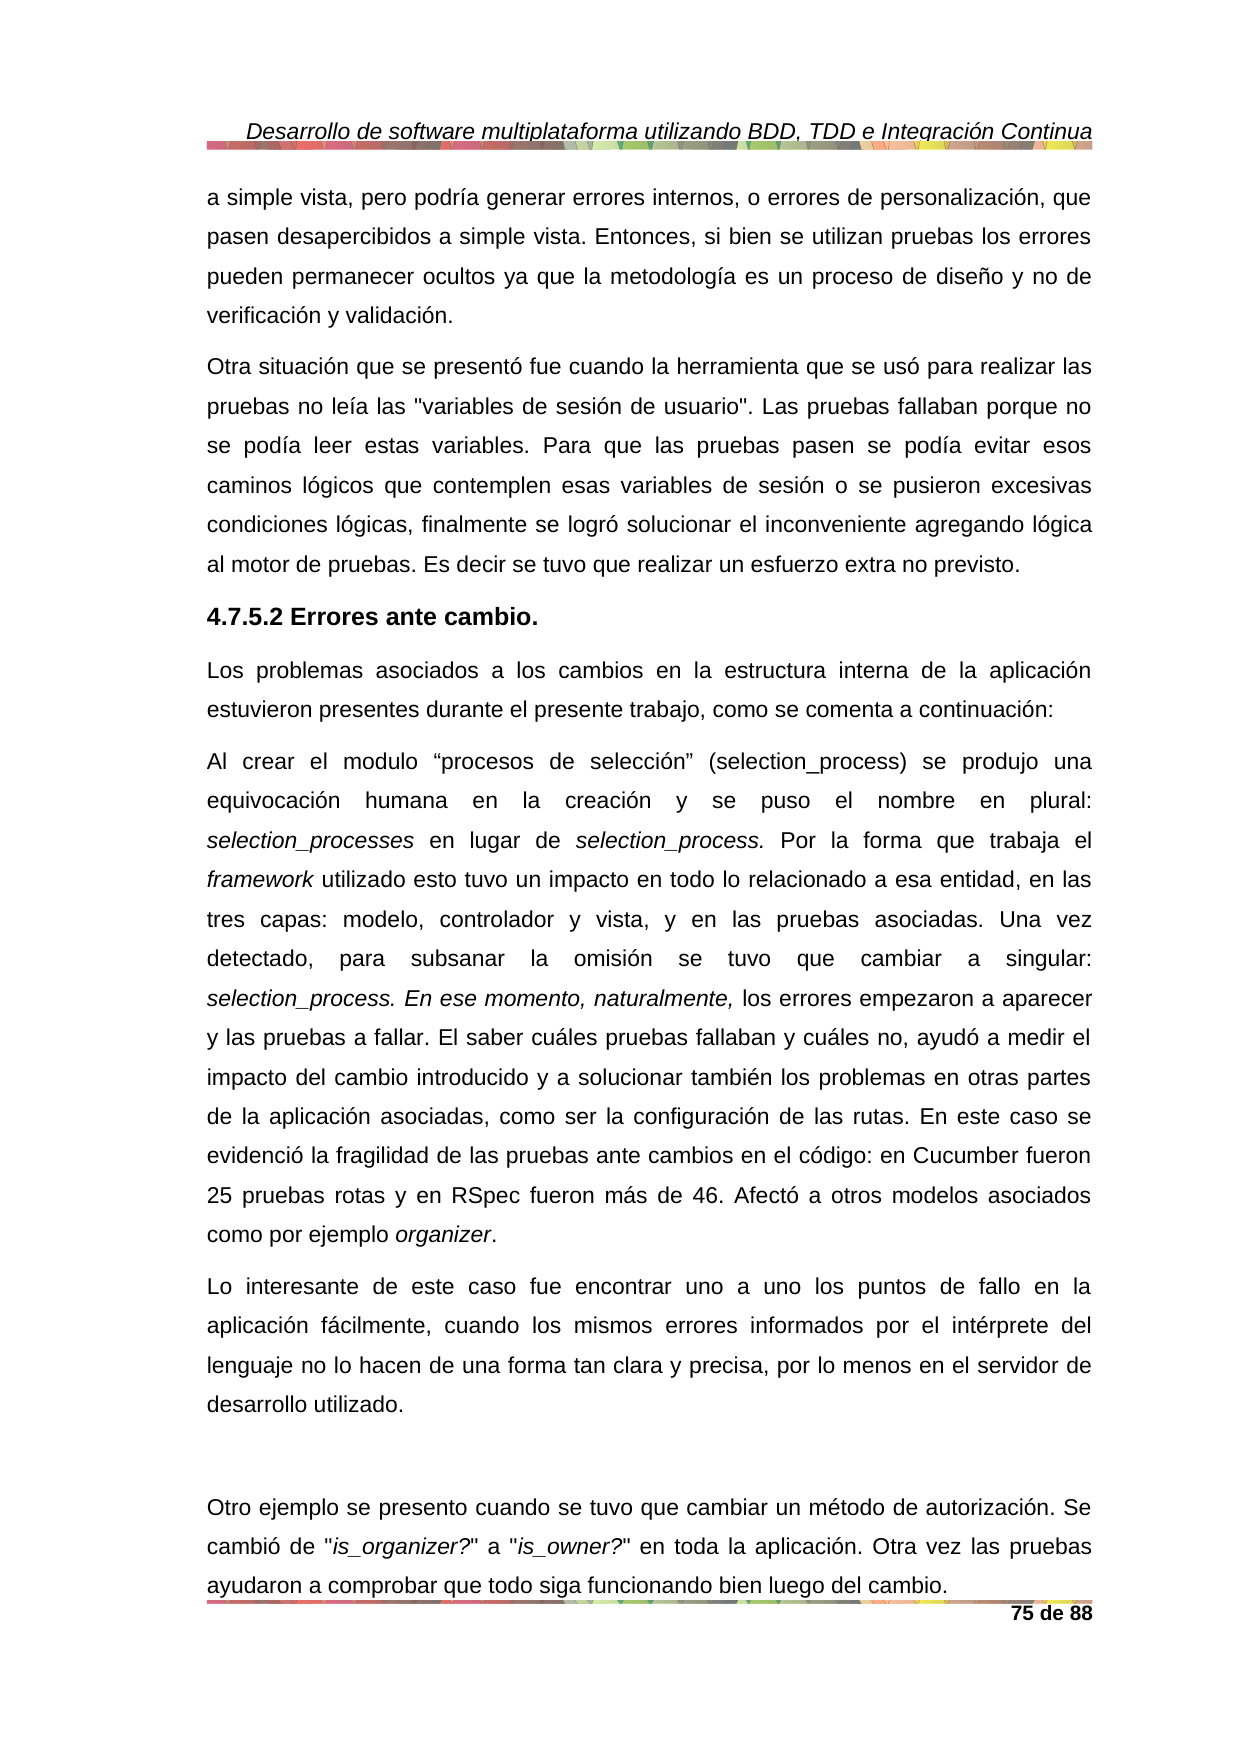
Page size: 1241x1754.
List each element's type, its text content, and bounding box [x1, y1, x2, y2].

list Lo interesante de este caso fue encontrar uno a uno los puntos de fallo en la aplicación fácilmente, cuando los mismos errores informados por el intérprete del lenguaje no lo hacen de una forma tan clara y precisa, por lo menos en el servidor de desarrollo utilizado. [207, 1273, 1093, 1417]
list Otra situación que se presentó fue cuando la herramienta que se usó para realizar las pruebas no leía las "variables de sesión de usuario". Las pruebas fallaban porque no se podía leer estas variables. Para que las pruebas pasen se podía evitar esos caminos lógicos que contemplen esas variables de sesión o se pusieron excesivas condiciones lógicas, finalmente se logró solucionar el inconveniente agregando lógica al motor de pruebas. Es decir se tuvo que realizar un esfuerzo extra no previsto. [207, 353, 1093, 577]
list Los problemas asociados a los cambios en la estructura interna de la aplicación estuvieron presentes durante el presente trabajo, como se comenta a continuación: [207, 657, 1093, 723]
list Al crear el modulo “procesos de selección” (selection_process) se produjo una equivocación humana en la creación y se puso el nombre en plural: selection_processes en lugar de selection_process. Por la forma que trabaja el framework utilizado esto tuvo un impacto en todo lo relacionado a esa entidad, en las tres capas: modelo, controlador y vista, y en las pruebas asociadas. Una vez detectado, para subsanar la omisión se tuvo que cambiar a singular: selection_process. En ese momento, naturalmente, los errores empezaron a aparecer y las pruebas a fallar. El saber cuáles pruebas fallaban y cuáles no, ayudó a medir el impacto del cambio introducido y a solucionar también los problemas en otras partes de la aplicación asociadas, como ser la configuración de las rutas. En este caso se evidenció la fragilidad de las pruebas ante cambios en el código: en Cucumber fueron 25 pruebas rotas y en RSpec fueron más de 46. Afectó a otros modelos asociados como por ejemplo organizer. [207, 748, 1093, 1248]
list a simple vista, pero podría generar errores internos, o errores de personalización, que pasen desapercibidos a simple vista. Entonces, si bien se utilizan pruebas los errores pueden permanecer ocultos ya que la metodología es un proceso de diseño y no de verificación y validación. [207, 184, 1093, 328]
list 4.7.5.2 Errores ante cambio. [207, 602, 1093, 631]
list Otro ejemplo se presento cuando se tuvo que cambiar un método de autorización. Se cambió de "is_organizer?" a "is_owner?" en toda la aplicación. Otra vez las pruebas ayudaron a comprobar que todo siga funcionando bien luego del cambio. [207, 1493, 1093, 1599]
